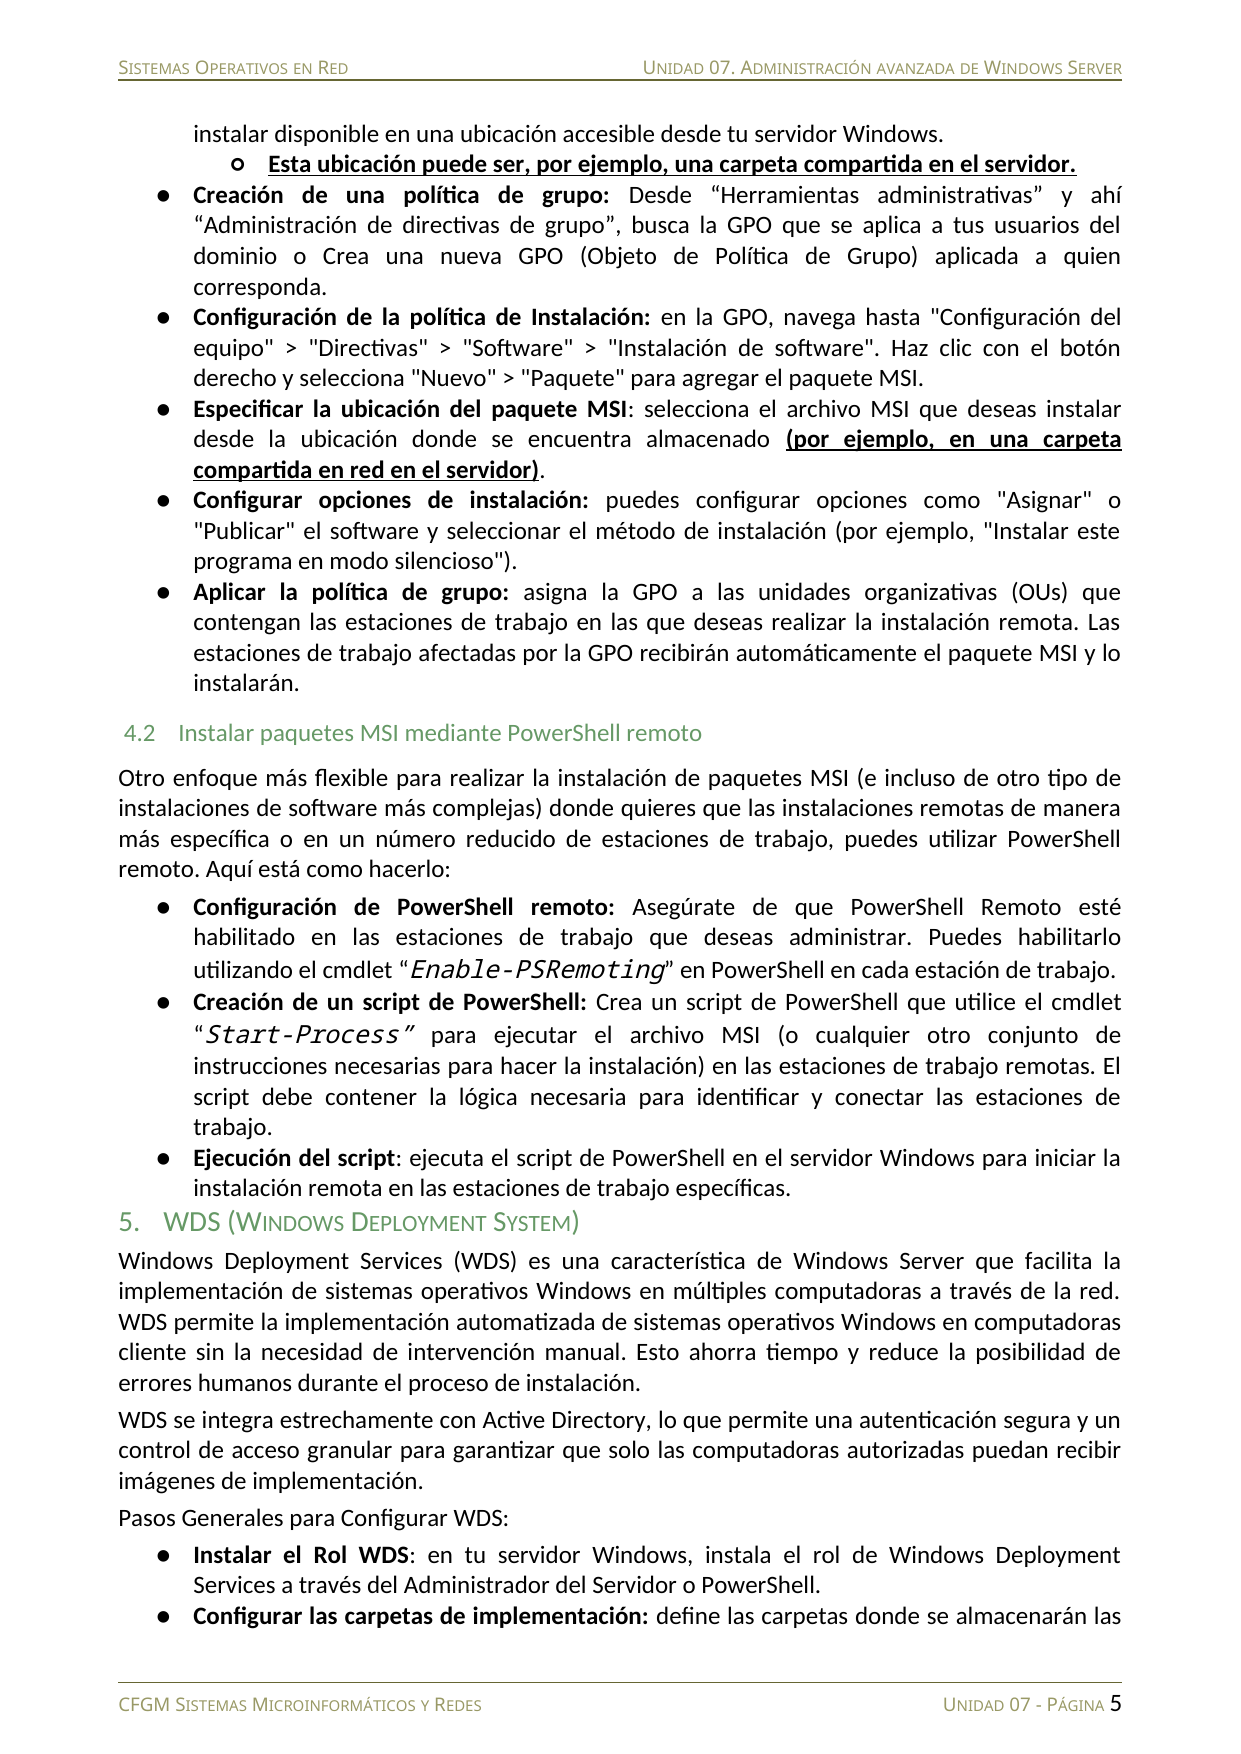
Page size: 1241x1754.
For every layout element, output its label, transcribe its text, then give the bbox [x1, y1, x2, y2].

list Especificar la ubicación del paquete MSI: selecciona el archivo MSI que deseas instalar desde la ubicación donde se encuentra almacenado (por ejemplo, en una carpeta compartida en red en el servidor). [156, 393, 1122, 484]
list Configuración de PowerShell remoto: Asegúrate de que PowerShell Remoto esté habilitado en las estaciones de trabajo que deseas administrar. Puedes habilitarlo utilizando el cmdlet “Enable-PSRemoting” en PowerShell en cada estación de trabajo. [156, 891, 1122, 986]
list Creación de una política de grupo: Desde “Herramientas administrativas” y ahí “Administración de directivas de grupo”, busca la GPO que se aplica a tus usuarios del dominio o Crea una nueva GPO (Objeto de Política de Grupo) aplicada a quien corresponda. [156, 179, 1122, 301]
subtitle WDS (Windows Deployment System) [118, 1203, 1122, 1238]
text Otro enfoque más flexible para realizar la instalación de paquetes MSI (e incluso de otro tipo de instalaciones de software más complejas) donde quieres que las instalaciones remotas de manera más específica o en un número reducido de estaciones de trabajo, puedes utilizar PowerShell remoto. Aquí está como hacerlo: [118, 762, 1122, 884]
list Configuración de la política de Instalación: en la GPO, navega hasta "Configuración del equipo" > "Directivas" > "Software" > "Instalación de software". Haz clic con el botón derecho y selecciona "Nuevo" > "Paquete" para agregar el paquete MSI. [156, 301, 1122, 393]
text WDS se integra estrechamente con Active Directory, lo que permite una autenticación segura y un control de acceso granular para garantizar que solo las computadoras autorizadas puedan recibir imágenes de implementación. [118, 1404, 1122, 1496]
list Ejecución del script: ejecuta el script de PowerShell en el servidor Windows para iniciar la instalación remota en las estaciones de trabajo específicas. [156, 1142, 1122, 1203]
list Aplicar la política de grupo: asigna la GPO a las unidades organizativas (OUs) que contengan las estaciones de trabajo en las que deseas realizar la instalación remota. Las estaciones de trabajo afectadas por la GPO recibirán automáticamente el paquete MSI y lo instalarán. [156, 576, 1122, 698]
list instalar disponible en una ubicación accesible desde tu servidor Windows. [156, 118, 1122, 148]
text Pasos Generales para Configurar WDS: [118, 1502, 1122, 1533]
list Esta ubicación puede ser, por ejemplo, una carpeta compartida en el servidor. [231, 148, 1122, 179]
subtitle Instalar paquetes MSI mediante PowerShell remoto [118, 717, 1122, 747]
text Windows Deployment Services (WDS) es una característica de Windows Server que facilita la implementación de sistemas operativos Windows en múltiples computadoras a través de la red. WDS permite la implementación automatizada de sistemas operativos Windows en computadoras cliente sin la necesidad de intervención manual. Esto ahorra tiempo y reduce la posibilidad de errores humanos durante el proceso de instalación. [118, 1245, 1122, 1398]
list Instalar el Rol WDS: en tu servidor Windows, instala el rol de Windows Deployment Services a través del Administrador del Servidor o PowerShell. [156, 1539, 1122, 1600]
list Configurar opciones de instalación: puedes configurar opciones como "Asignar" o "Publicar" el software y seleccionar el método de instalación (por ejemplo, "Instalar este programa en modo silencioso"). [156, 484, 1122, 576]
list Creación de un script de PowerShell: Crea un script de PowerShell que utilice el cmdlet “Start-Process” para ejecutar el archivo MSI (o cualquier otro conjunto de instrucciones necesarias para hacer la instalación) en las estaciones de trabajo remotas. El script debe contener la lógica necesaria para identificar y conectar las estaciones de trabajo. [156, 986, 1122, 1142]
list Configurar las carpetas de implementación: define las carpetas donde se almacenarán las [156, 1600, 1122, 1631]
